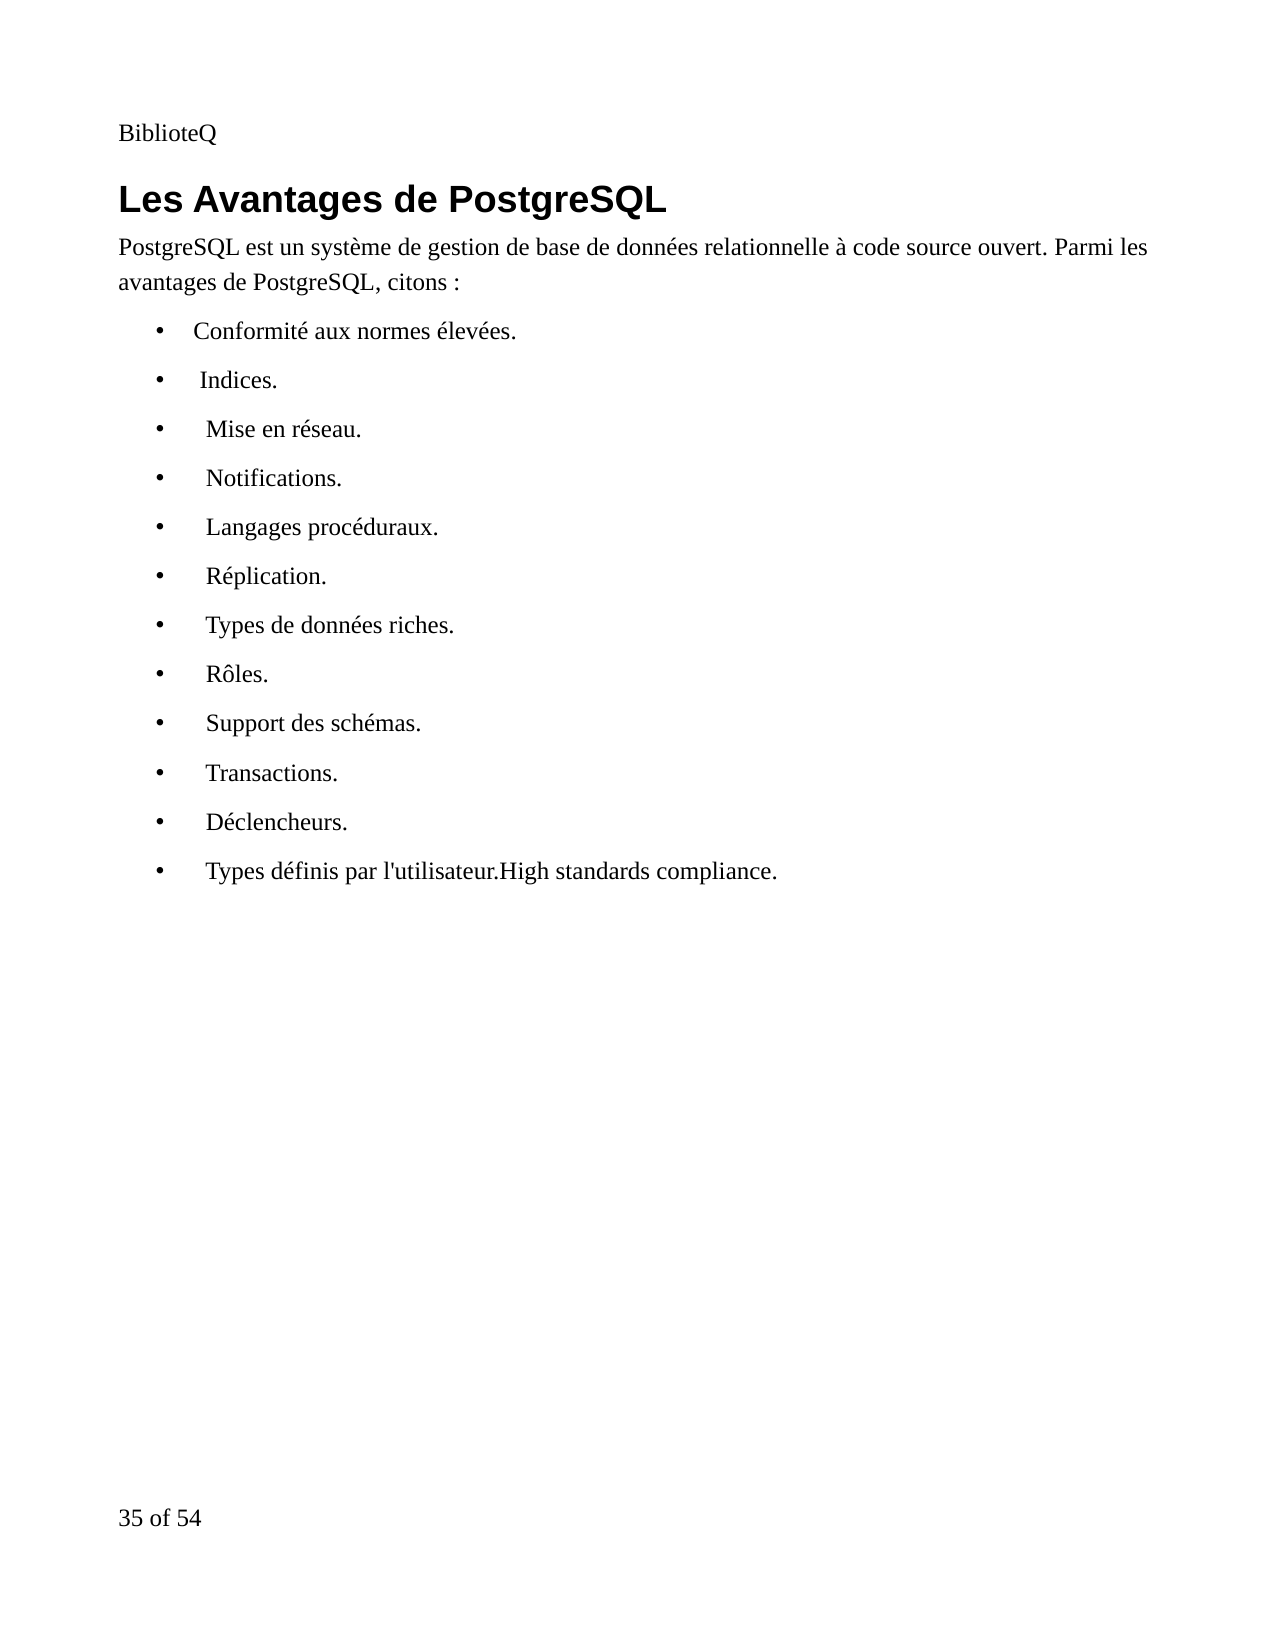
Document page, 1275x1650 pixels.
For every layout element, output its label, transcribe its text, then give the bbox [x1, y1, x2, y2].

list Types définis par l'utilisateur.High standards compliance. [156, 856, 1157, 884]
list Support des schémas. [156, 708, 1157, 737]
list Transactions. [156, 758, 1157, 786]
list Indices. [156, 365, 1157, 394]
list Types de données riches. [156, 610, 1157, 639]
list Langages procéduraux. [156, 512, 1157, 541]
list Notifications. [156, 463, 1157, 492]
list Rôles. [156, 659, 1157, 688]
list Conformité aux normes élevées. [156, 316, 1157, 345]
list Réplication. [156, 561, 1157, 590]
list Déclencheurs. [156, 807, 1157, 835]
text PostgreSQL est un système de gestion de base de données relationnelle à code source ouvert. Parmi les avantages de PostgreSQL, citons : [118, 232, 1157, 296]
subtitle Les Avantages de PostgreSQL [118, 176, 1157, 220]
list Mise en réseau. [156, 414, 1157, 443]
